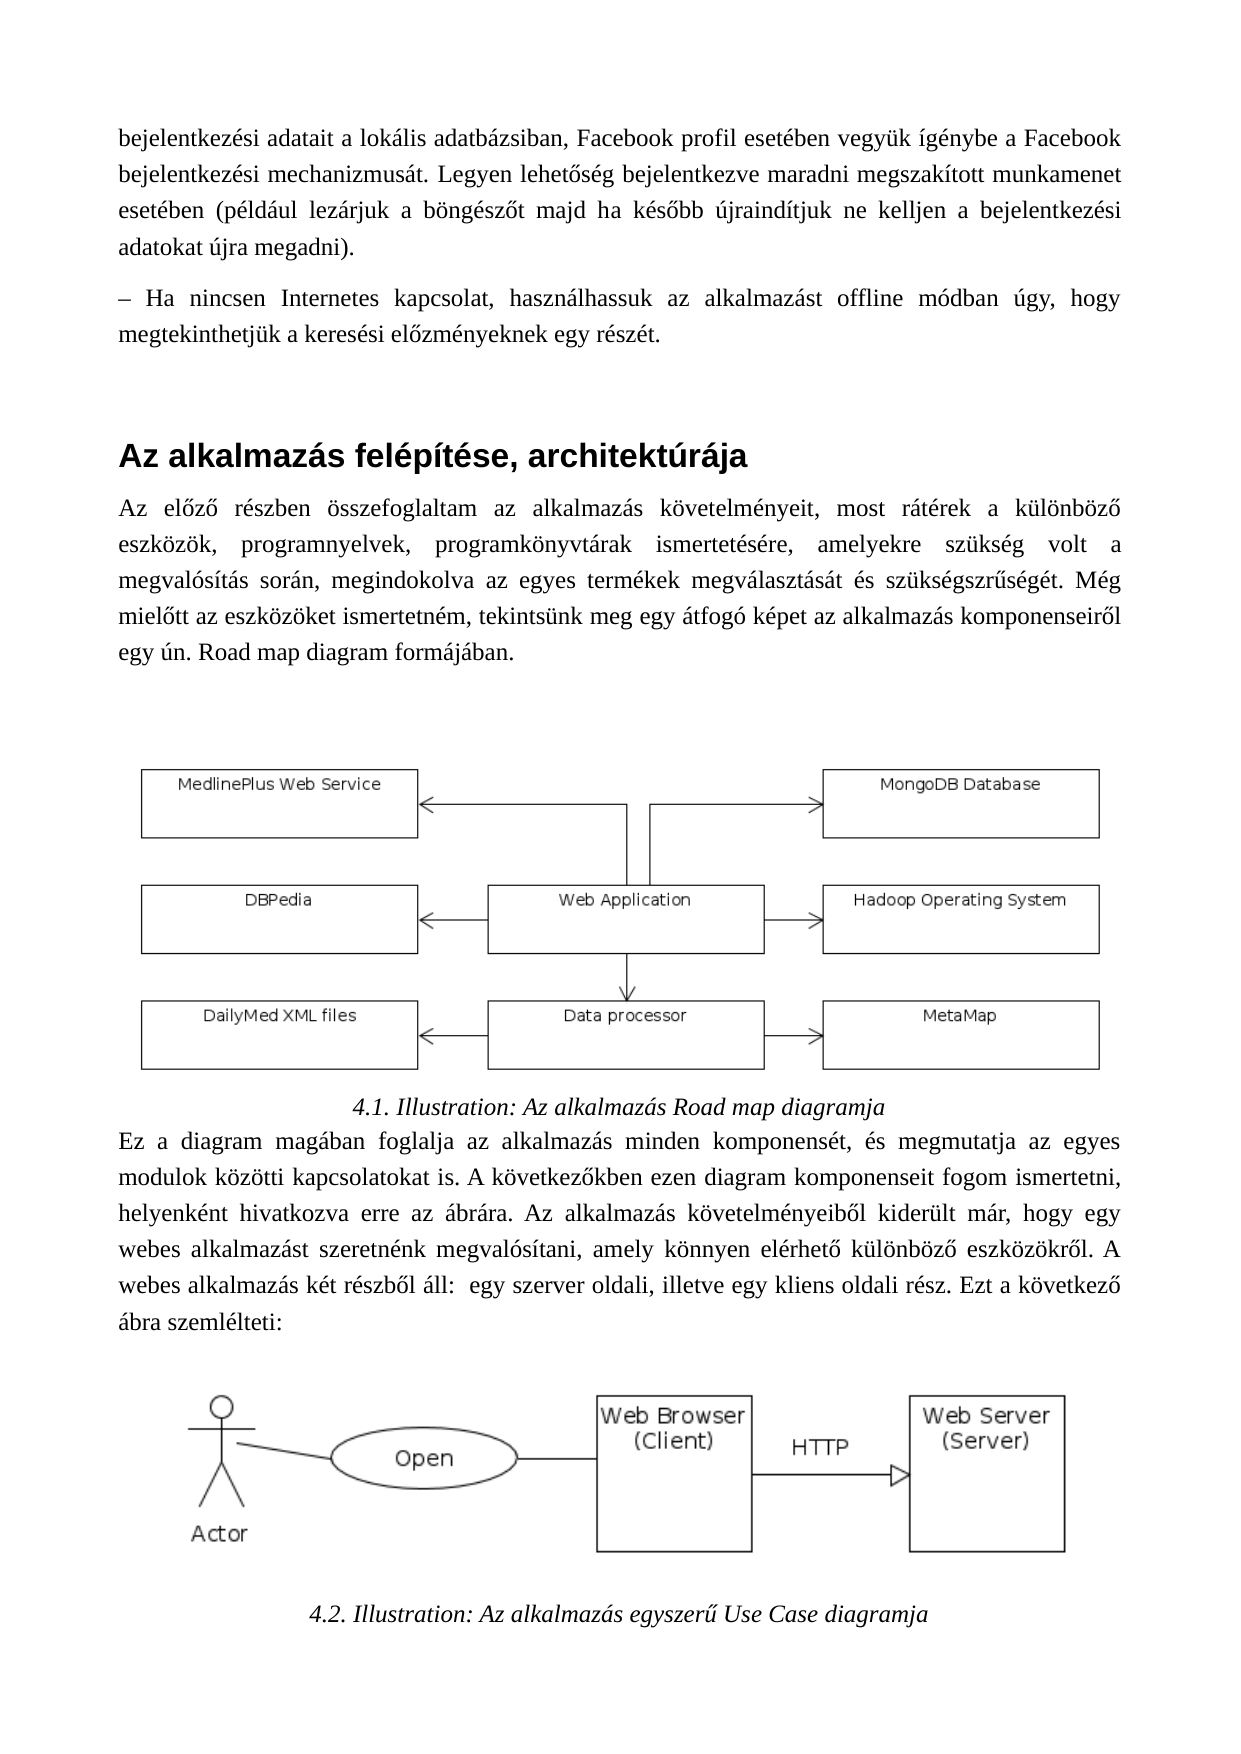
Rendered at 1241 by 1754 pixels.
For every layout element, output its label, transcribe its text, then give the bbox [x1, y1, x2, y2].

text – Ha nincsen Internetes kapcsolat, használhassuk az alkalmazást offline módban úgy, hogy megtekinthetjük a keresési előzményeknek egy részét. [118, 277, 1122, 349]
text 4.1. Illustration: Az alkalmazás Road map diagramja [118, 1093, 1122, 1121]
text Ez a diagram magában foglalja az alkalmazás minden komponensét, és megmutatja az egyes modulok közötti kapcsolatokat is. A következőkben ezen diagram komponenseit fogom ismertetni, helyenként hivatkozva erre az ábrára. Az alkalmazás követelményeiből kiderült már, hogy egy webes alkalmazást szeretnénk megvalósítani, amely könnyen elérhető különböző eszközökről. A webes alkalmazás két részből áll: egy szerver oldali, illetve egy kliens oldali rész. Ezt a következő ábra szemlélteti: [118, 1121, 1122, 1337]
picture [118, 746, 1123, 1093]
text bejelentkezési adatait a lokális adatbázsiban, Facebook profil esetében vegyük ígénybe a Facebook bejelentkezési mechanizmusát. Legyen lehetőség bejelentkezve maradni megszakított munkamenet esetében (például lezárjuk a böngészőt majd ha később újraindítjuk ne kelljen a bejelentkezési adatokat újra megadni). [118, 118, 1122, 262]
subtitle Az alkalmazás felépítése, architektúrája [118, 436, 1122, 475]
text Az előző részben összefoglaltam az alkalmazás követelményeit, most rátérek a különböző eszközök, programnyelvek, programkönyvtárak ismertetésére, amelyekre szükség volt a megvalósítás során, megindokolva az egyes termékek megválasztását és szükségszrűségét. Még mielőtt az eszközöket ismertetném, tekintsünk meg egy átfogó képet az alkalmazás komponenseiről egy ún. Road map diagram formájában. [118, 487, 1122, 668]
text 4.2. Illustration: Az alkalmazás egyszerű Use Case diagramja [143, 1600, 1097, 1628]
picture [143, 1364, 1097, 1600]
text [118, 734, 1122, 746]
